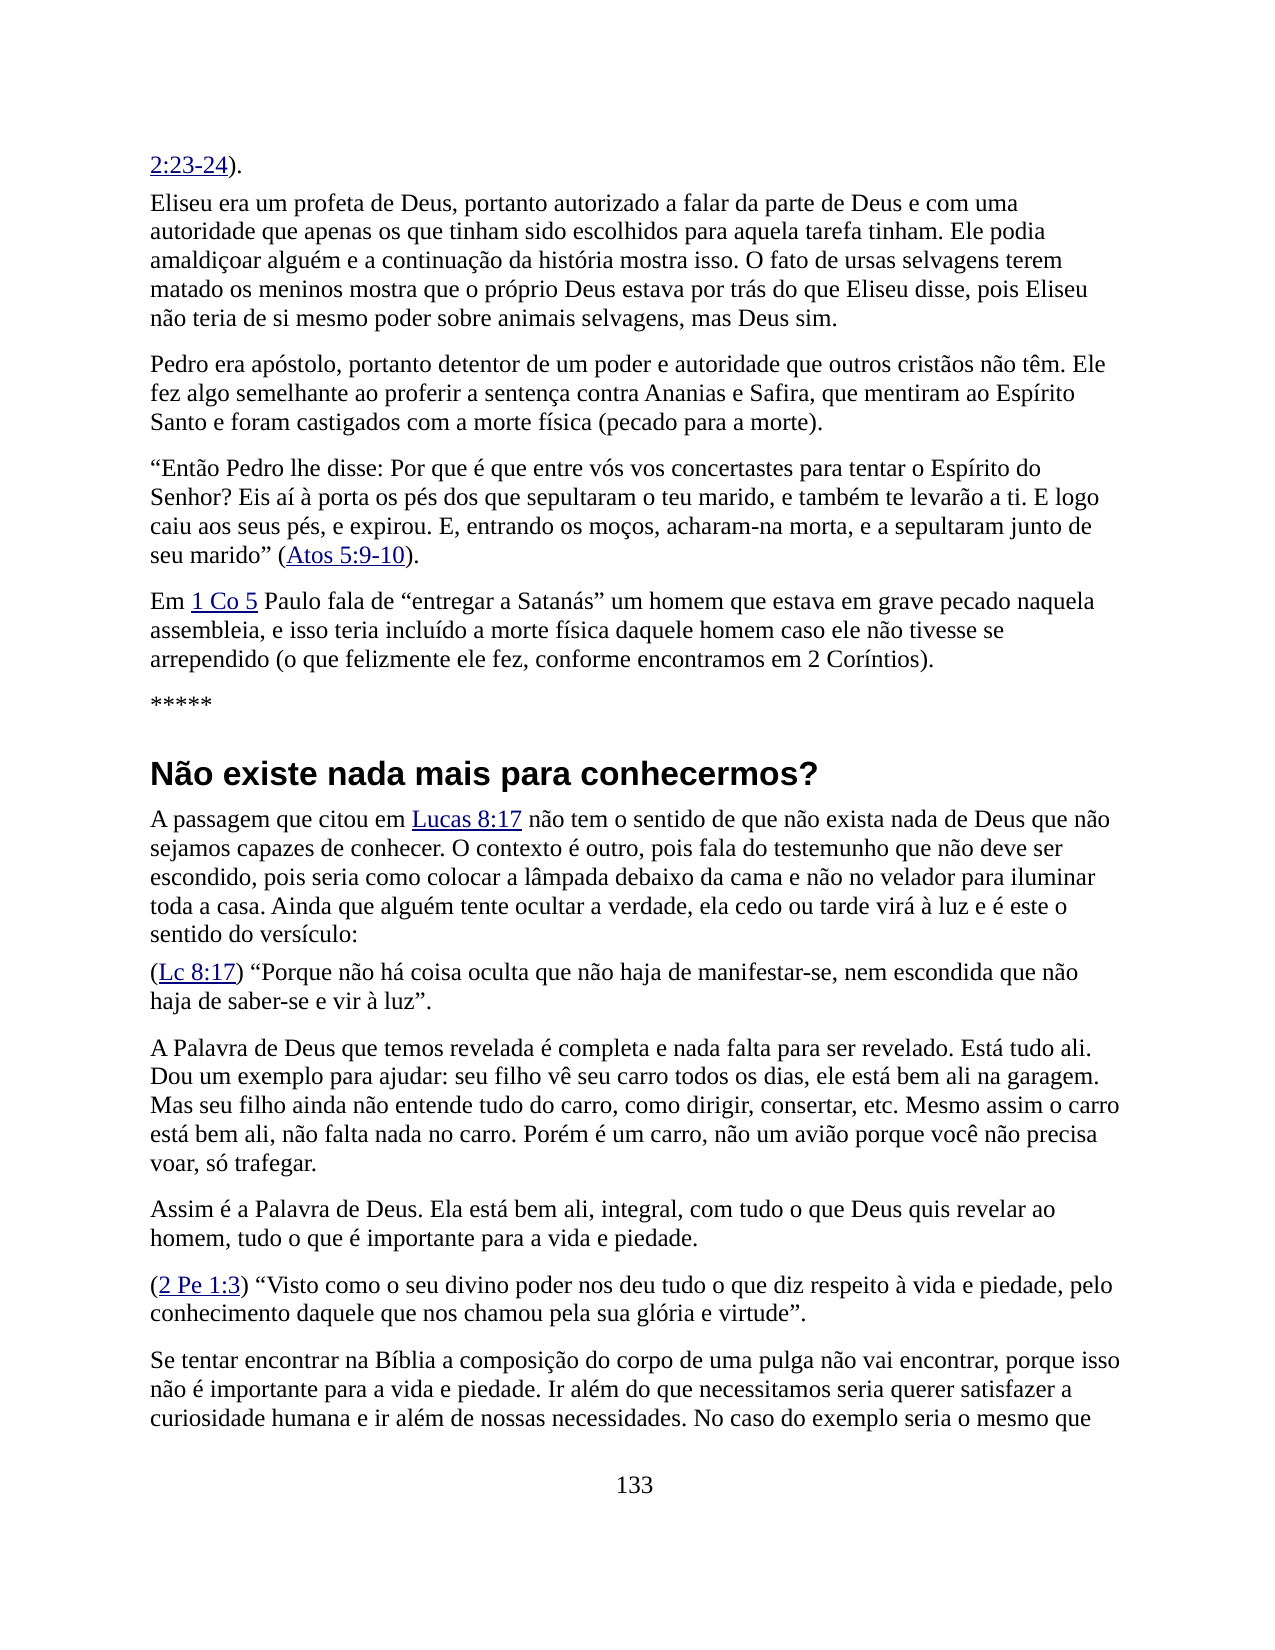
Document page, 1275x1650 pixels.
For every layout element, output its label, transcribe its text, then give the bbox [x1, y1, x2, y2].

text 2:23-24). [150, 150, 1125, 179]
text (Lc 8:17) “Porque não há coisa oculta que não haja de manifestar-se, nem escondida que não haja de saber-se e vir à luz”. [150, 957, 1125, 1015]
text ***** [150, 691, 1125, 719]
text Assim é a Palavra de Deus. Ela está bem ali, integral, com tudo o que Deus quis revelar ao homem, tudo o que é importante para a vida e piedade. [150, 1194, 1125, 1252]
text Eliseu era um profeta de Deus, portanto autorizado a falar da parte de Deus e com uma autoridade que apenas os que tinham sido escolhidos para aquela tarefa tinham. Ele podia amaldiçoar alguém e a continuação da história mostra isso. O fato de ursas selvagens terem matado os meninos mostra que o próprio Deus estava por trás do que Eliseu disse, pois Eliseu não teria de si mesmo poder sobre animais selvagens, mas Deus sim. [150, 188, 1125, 331]
text A Palavra de Deus que temos revelada é completa e nada falta para ser revelado. Está tudo ali. Dou um exemplo para ajudar: seu filho vê seu carro todos os dias, ele está bem ali na garagem. Mas seu filho ainda não entende tudo do carro, como dirigir, consertar, etc. Mesmo assim o carro está bem ali, não falta nada no carro. Porém é um carro, não um avião porque você não precisa voar, só trafegar. [150, 1033, 1125, 1176]
text “Então Pedro lhe disse: Por que é que entre vós vos concertastes para tentar o Espírito do Senhor? Eis aí à porta os pés dos que sepultaram o teu marido, e também te levarão a ti. E logo caiu aos seus pés, e expirou. E, entrando os moços, acharam-na morta, e a sepultaram junto de seu marido” (Atos 5:9-10). [150, 453, 1125, 568]
text Se tentar encontrar na Bíblia a composição do corpo de uma pulga não vai encontrar, porque isso não é importante para a vida e piedade. Ir além do que necessitamos seria querer satisfazer a curiosidade humana e ir além de nossas necessidades. No caso do exemplo seria o mesmo que [150, 1345, 1125, 1431]
text Pedro era apóstolo, portanto detentor de um poder e autoridade que outros cristãos não têm. Ele fez algo semelhante ao proferir a sentença contra Ananias e Safira, que mentiram ao Espírito Santo e foram castigados com a morte física (pecado para a morte). [150, 349, 1125, 436]
text (2 Pe 1:3) “Visto como o seu divino poder nos deu tudo o que diz respeito à vida e piedade, pelo conhecimento daquele que nos chamou pela sua glória e virtude”. [150, 1270, 1125, 1327]
text A passagem que citou em Lucas 8:17 não tem o sentido de que não exista nada de Deus que não sejamos capazes de conhecer. O contexto é outro, pois fala do testemunho que não deve ser escondido, pois seria como colocar a lâmpada debaixo da cama e não no velador para iluminar toda a casa. Ainda que alguém tente ocultar a verdade, ela cedo ou tarde virá à luz e é este o sentido do versículo: [150, 804, 1125, 948]
subtitle Não existe nada mais para conhecermos? [150, 753, 1125, 792]
text Em 1 Co 5 Paulo fala de “entregar a Satanás” um homem que estava em grave pecado naquela assembleia, e isso teria incluído a morte física daquele homem caso ele não tivesse se arrependido (o que felizmente ele fez, conforme encontramos em 2 Coríntios). [150, 586, 1125, 673]
